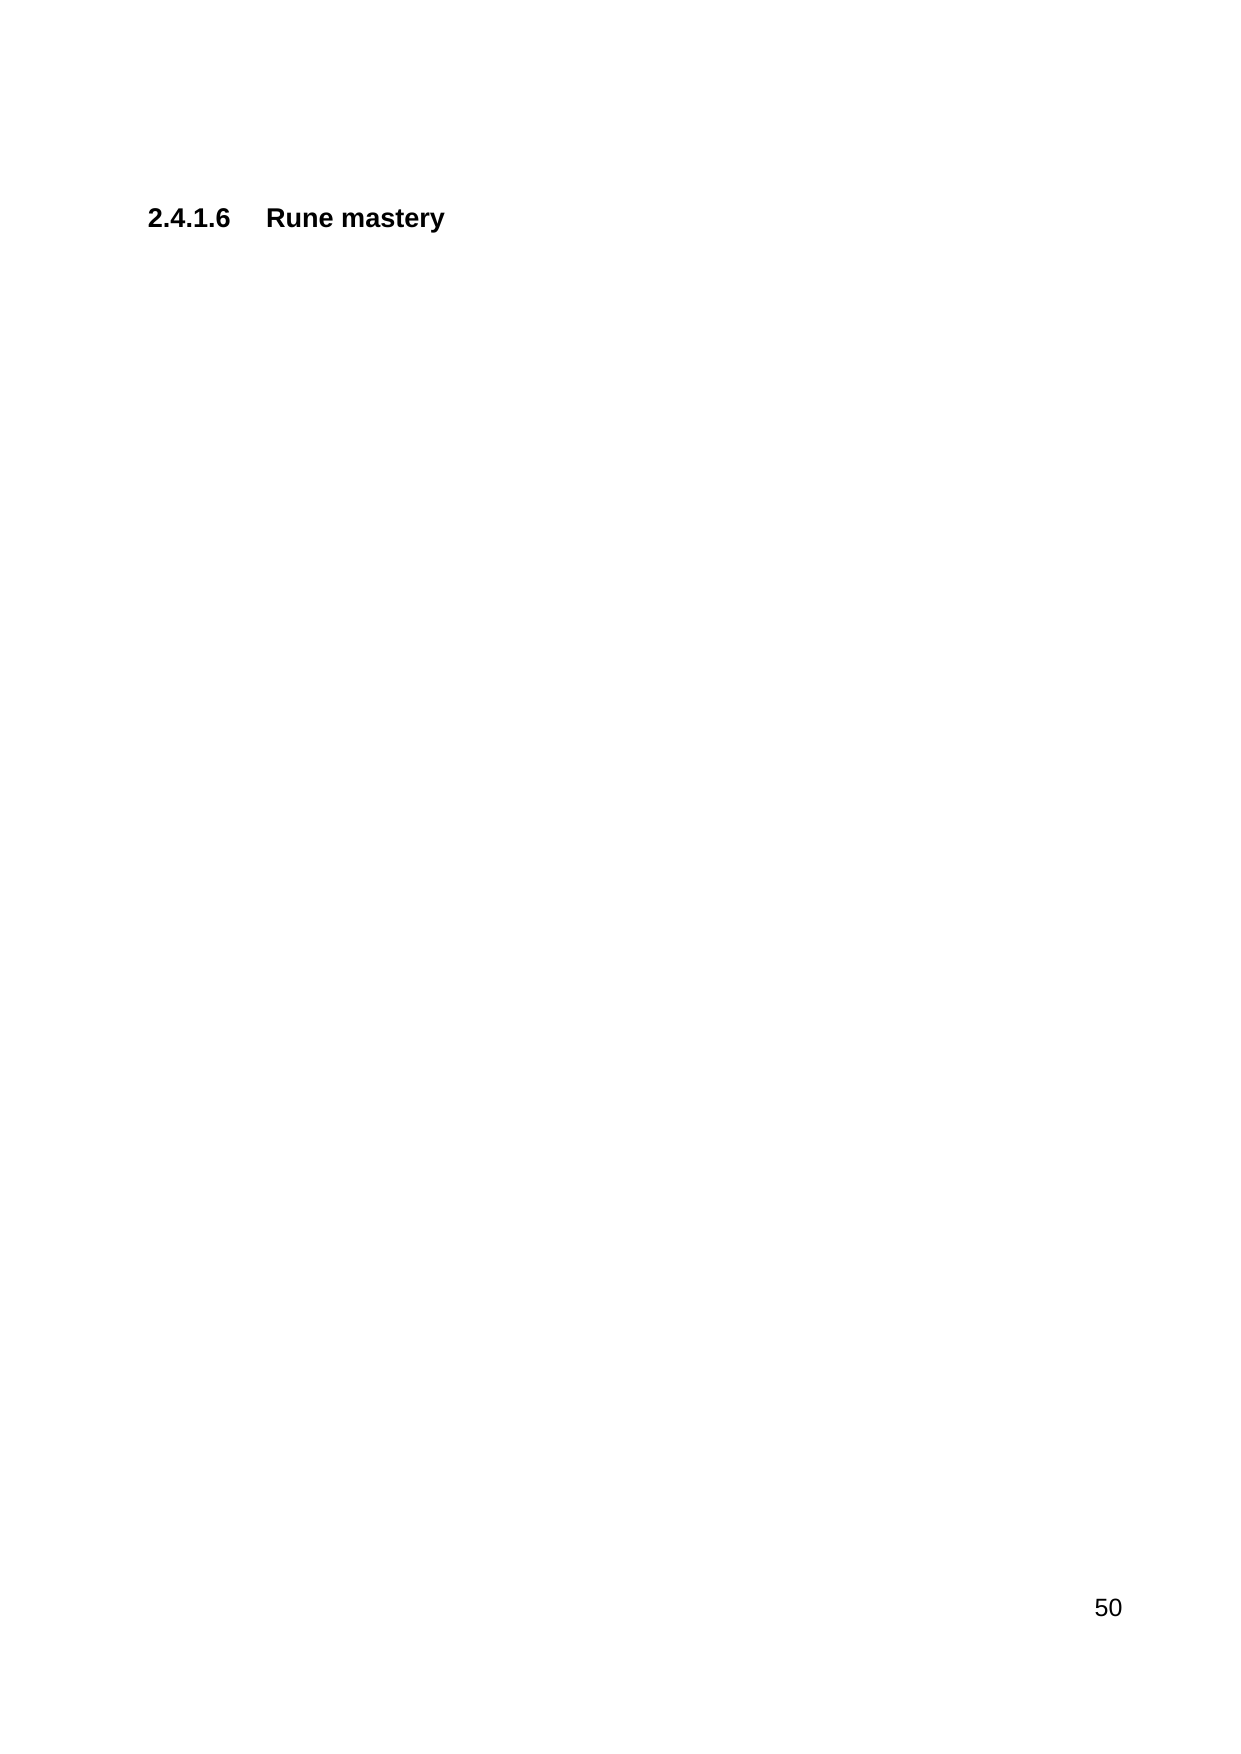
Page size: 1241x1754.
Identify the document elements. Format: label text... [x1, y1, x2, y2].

subtitle Rune mastery [118, 202, 605, 234]
